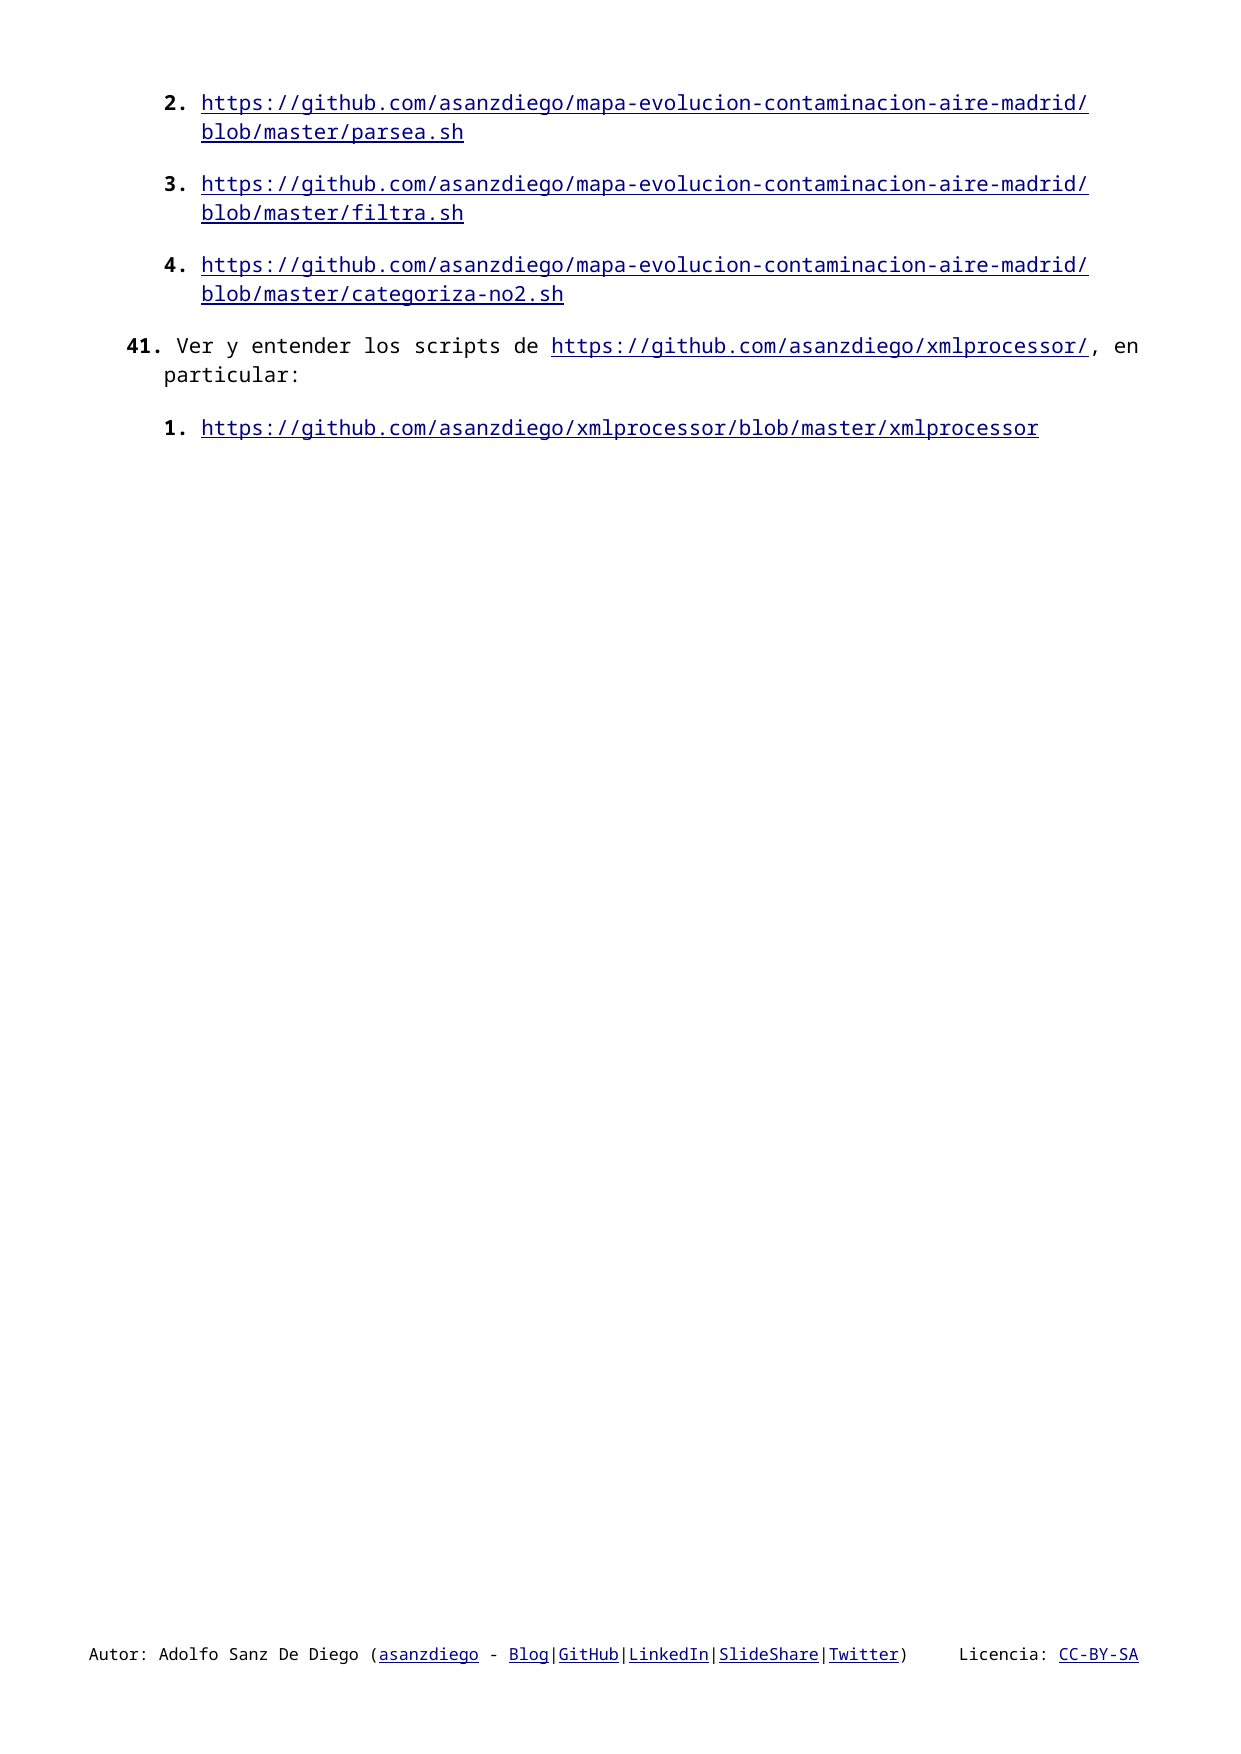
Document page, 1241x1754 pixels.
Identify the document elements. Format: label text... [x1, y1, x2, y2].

list https://github.com/asanzdiego/mapa-evolucion-contaminacion-aire-madrid/blob/master/categoriza-no2.sh [163, 251, 1152, 307]
list https://github.com/asanzdiego/mapa-evolucion-contaminacion-aire-madrid/blob/master/parsea.sh [163, 88, 1152, 145]
list https://github.com/asanzdiego/mapa-evolucion-contaminacion-aire-madrid/blob/master/filtra.sh [163, 169, 1152, 226]
list https://github.com/asanzdiego/xmlprocessor/blob/master/xmlprocessor [163, 413, 1152, 441]
list Ver y entender los scripts de https://github.com/asanzdiego/xmlprocessor/, en particular: [126, 332, 1152, 388]
